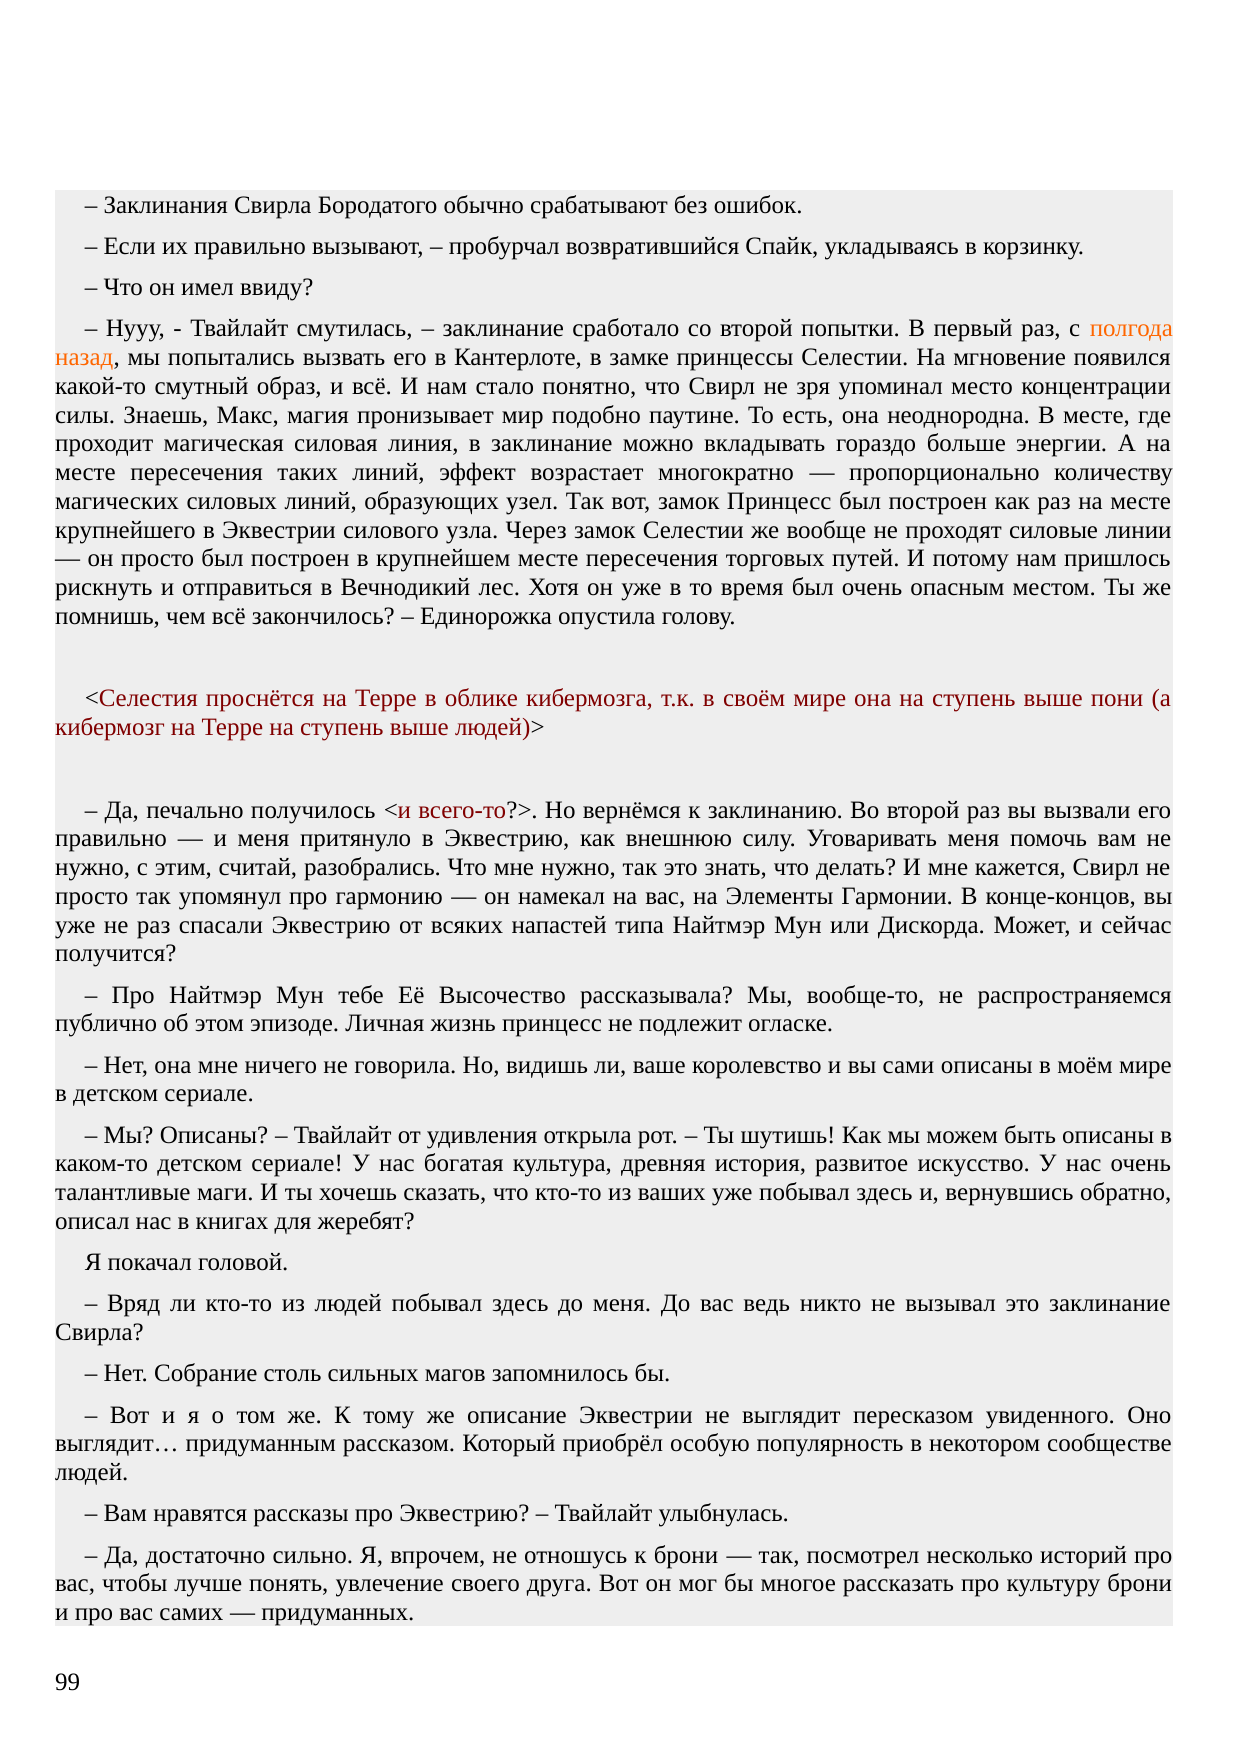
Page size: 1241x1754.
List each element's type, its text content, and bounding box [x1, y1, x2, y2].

text – Заклинания Свирла Бородатого обычно срабатывают без ошибок. [55, 190, 1173, 218]
text – Да, достаточно сильно. Я, впрочем, не отношусь к брони — так, посмотрел несколько историй про вас, чтобы лучше понять, увлечение своего друга. Вот он мог бы многое рассказать про культуру брони и про вас самих — придуманных. [55, 1540, 1173, 1626]
text – Вот и я о том же. К тому же описание Эквестрии не выглядит пересказом увиденного. Оно выглядит… придуманным рассказом. Который приобрёл особую популярность в некотором сообществе людей. [55, 1400, 1173, 1486]
text – Да, печально получилось <и всего-то?>. Но вернёмся к заклинанию. Во второй раз вы вызвали его правильно — и меня притянуло в Эквестрию, как внешнюю силу. Уговаривать меня помочь вам не нужно, с этим, считай, разобрались. Что мне нужно, так это знать, что делать? И мне кажется, Свирл не просто так упомянул про гармонию — он намекал на вас, на Элементы Гармонии. В конце-концов, вы уже не раз спасали Эквестрию от всяких напастей типа Найтмэр Мун или Дискорда. Может, и сейчас получится? [55, 795, 1173, 967]
text – Про Найтмэр Мун тебе Её Высочество рассказывала? Мы, вообще-то, не распространяемся публично об этом эпизоде. Личная жизнь принцесс не подлежит огласке. [55, 980, 1173, 1037]
text – Если их правильно вызывают, – пробурчал возвратившийся Спайк, укладываясь в корзинку. [55, 231, 1173, 260]
text – Вряд ли кто-то из людей побывал здесь до меня. До вас ведь никто не вызывал это заклинание Свирла? [55, 1288, 1173, 1346]
text Я покачал головой. [55, 1247, 1173, 1276]
text – Мы? Описаны? – Твайлайт от удивления открыла рот. – Ты шутишь! Как мы можем быть описаны в каком-то детском сериале! У нас богатая культура, древняя история, развитое искусство. У нас очень талантливые маги. И ты хочешь сказать, что кто-то из ваших уже побывал здесь и, вернувшись обратно, описал нас в книгах для жеребят? [55, 1120, 1173, 1235]
text <Селестия проснётся на Терре в облике кибермозга, т.к. в своём мире она на ступень выше пони (а кибермозг на Терре на ступень выше людей)> [55, 683, 1173, 741]
text – Нууу, - Твайлайт смутилась, – заклинание сработало со второй попытки. В первый раз, с полгода назад, мы попытались вызвать его в Кантерлоте, в замке принцессы Селестии. На мгновение появился какой-то смутный образ, и всё. И нам стало понятно, что Свирл не зря упоминал место концентрации силы. Знаешь, Макс, магия пронизывает мир подобно паутине. То есть, она неоднородна. В месте, где проходит магическая силовая линия, в заклинание можно вкладывать гораздо больше энергии. А на месте пересечения таких линий, эффект возрастает многократно — пропорционально количеству магических силовых линий, образующих узел. Так вот, замок Принцесс был построен как раз на месте крупнейшего в Эквестрии силового узла. Через замок Селестии же вообще не проходят силовые линии — он просто был построен в крупнейшем месте пересечения торговых путей. И потому нам пришлось рискнуть и отправиться в Вечнодикий лес. Хотя он уже в то время был очень опасным местом. Ты же помнишь, чем всё закончилось? – Единорожка опустила голову. [55, 313, 1173, 630]
text – Вам нравятся рассказы про Эквестрию? – Твайлайт улыбнулась. [55, 1498, 1173, 1527]
text – Что он имел ввиду? [55, 272, 1173, 301]
text – Нет. Собрание столь сильных магов запомнилось бы. [55, 1358, 1173, 1387]
text – Нет, она мне ничего не говорила. Но, видишь ли, ваше королевство и вы сами описаны в моём мире в детском сериале. [55, 1050, 1173, 1107]
